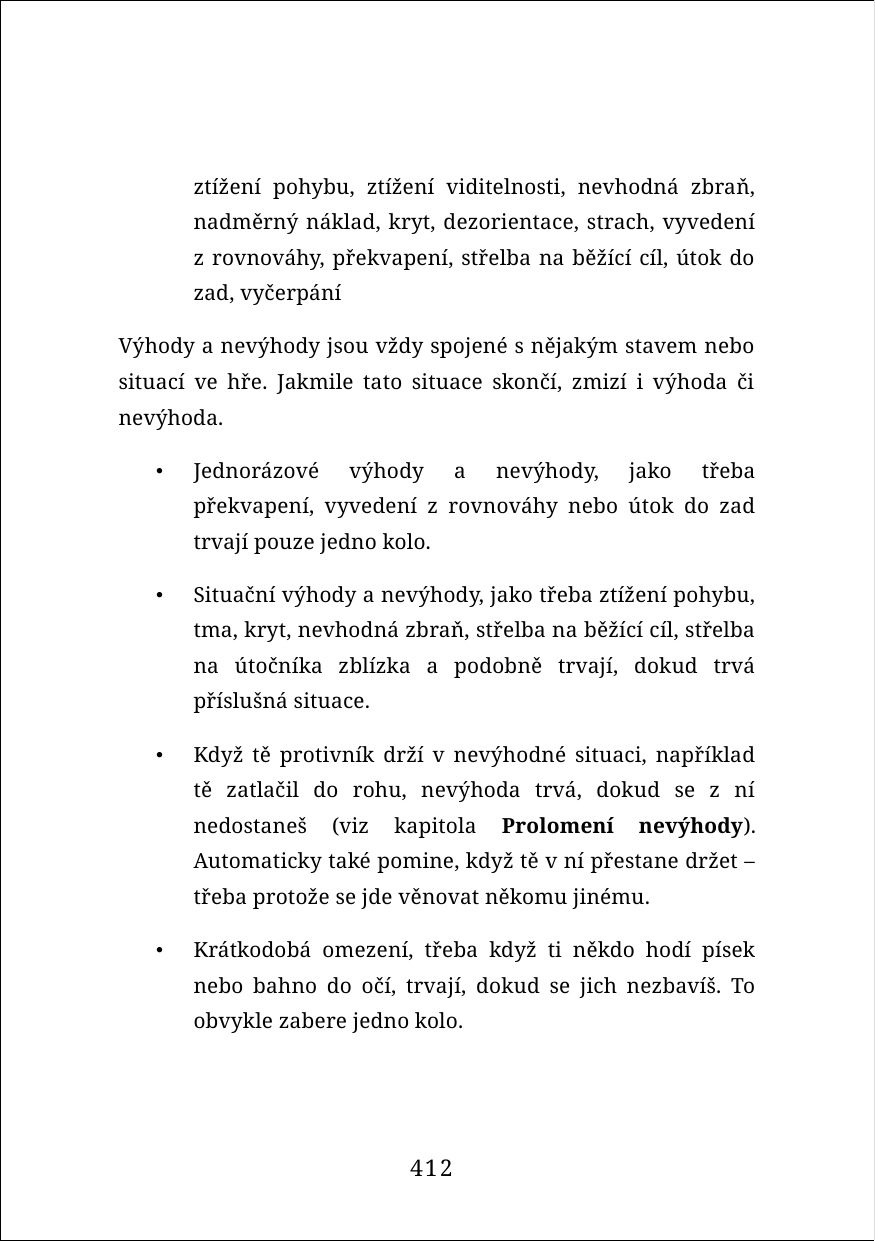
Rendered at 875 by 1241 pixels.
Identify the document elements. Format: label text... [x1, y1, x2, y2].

list Situační výhody a nevýhody, jako třeba ztížení pohybu, tma, kryt, nevhodná zbraň, střelba na běžící cíl, střelba na útočníka zblízka a podobně trvají, dokud trvá příslušná situace. [156, 580, 756, 715]
list Jednorázové výhody a nevýhody, jako třeba překvapení, vyvedení z rovnováhy nebo útok do zad trvají pouze jedno kolo. [156, 456, 756, 555]
list Když tě protivník drží v nevýhodné situaci, například tě zatlačil do rohu, nevýhoda trvá, dokud se z ní nedostaneš (viz kapitola Prolomení nevýhody). Automaticky také pomine, když tě v ní přestane držet – třeba protože se jde věnovat někomu jinému. [156, 740, 756, 910]
text Výhody a nevýhody jsou vždy spojené s nějakým stavem nebo situací ve hře. Jakmile tato situace skončí, zmizí i výhoda či nevýhoda. [118, 332, 756, 431]
list ztížení pohybu, ztížení viditelnosti, nevhodná zbraň, nadměrný náklad, kryt, dezorientace, strach, vyvedení z rovnováhy, překvapení, střelba na běžící cíl, útok do zad, vyčerpání [156, 172, 756, 307]
list Krátkodobá omezení, třeba když ti někdo hodí písek nebo bahno do očí, trvají, dokud se jich nezbavíš. To obvykle zabere jedno kolo. [156, 935, 756, 1035]
